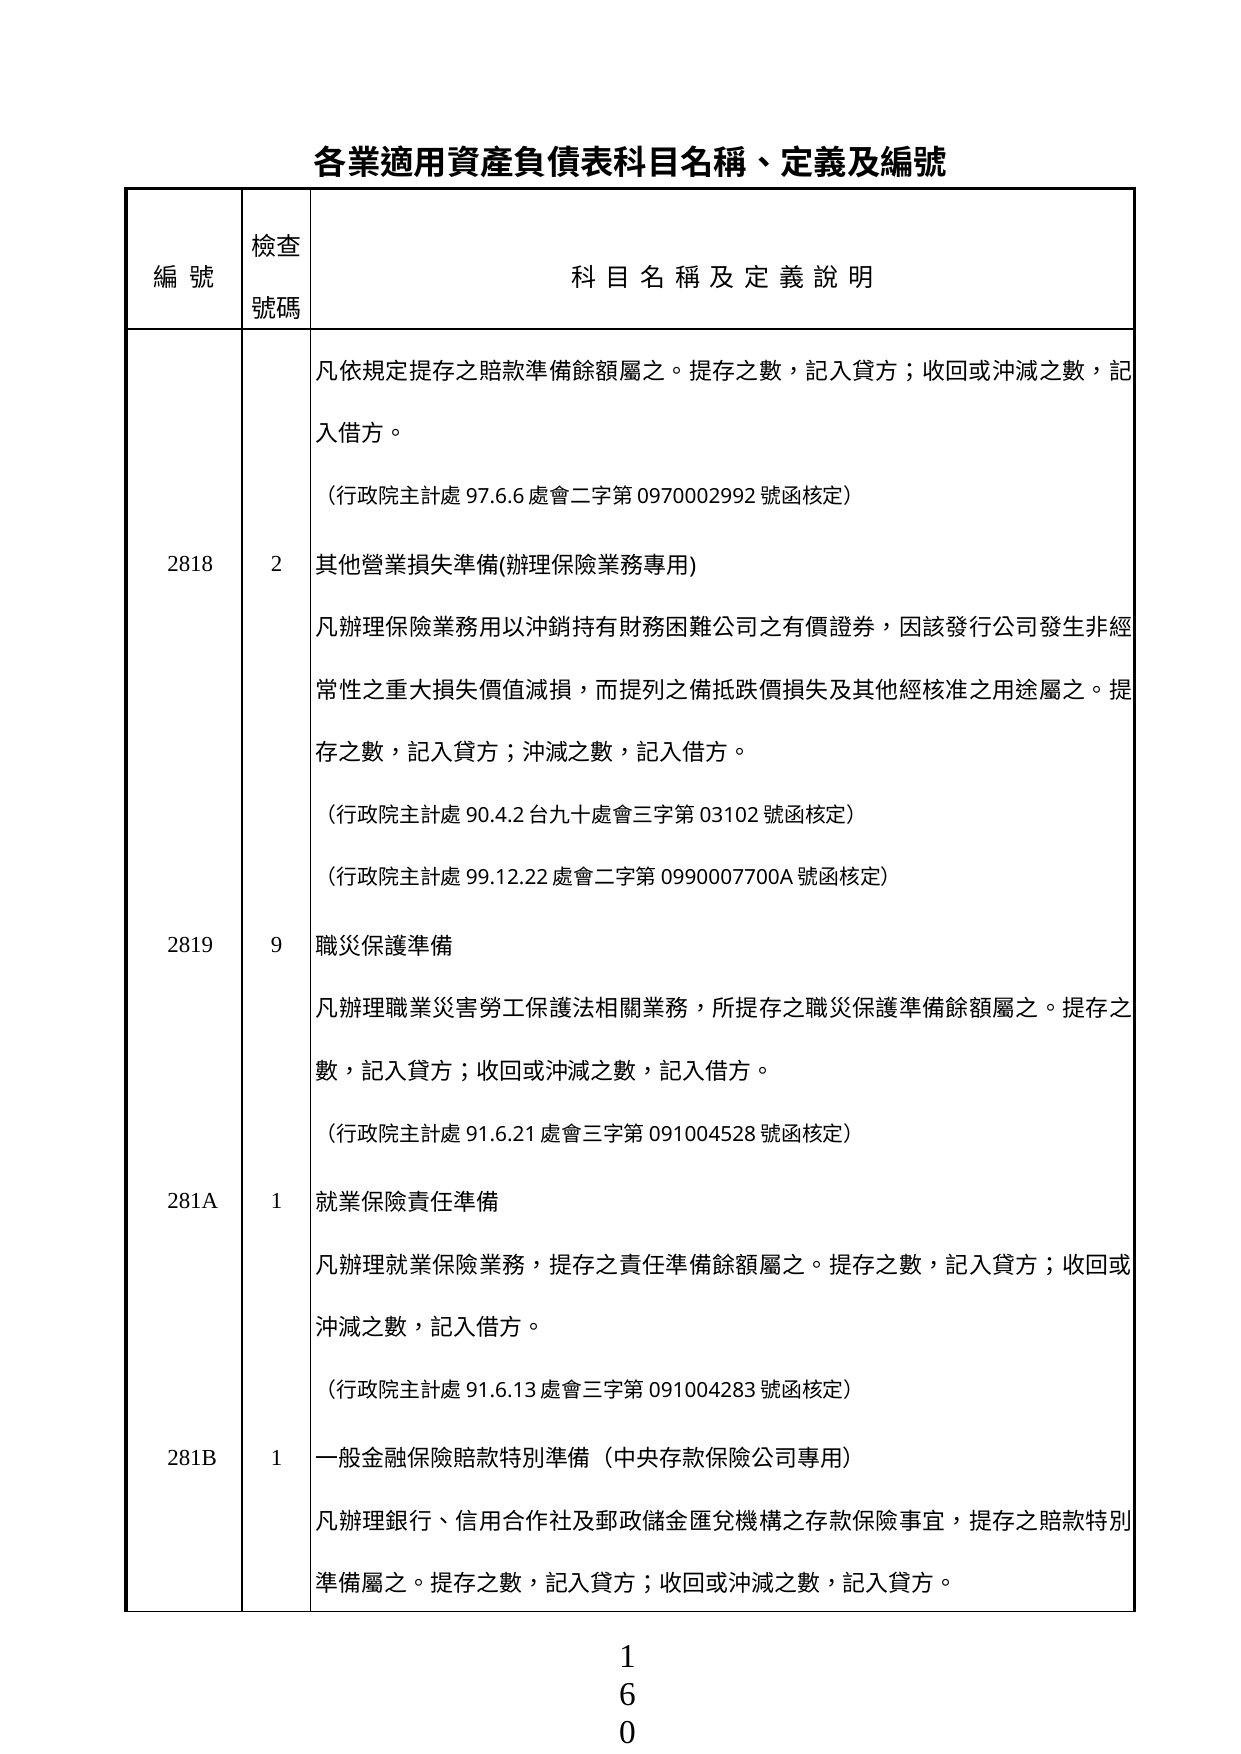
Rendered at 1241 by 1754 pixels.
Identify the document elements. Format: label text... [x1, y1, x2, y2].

table_cell 9 [243, 903, 310, 1159]
table_cell 281B [128, 1415, 241, 1611]
table_cell 一般金融保險賠款特別準備（中央存款保險公司專用） 凡辦理銀行、信用合作社及郵政儲金匯兌機構之存款保險事宜，提存之賠款特別準備屬之。提存之數，記入貸方；收回或沖減之數，記入貸方。 [311, 1415, 1133, 1611]
table_cell [243, 330, 310, 522]
table_cell 職災保護準備 凡辦理職業災害勞工保護法相關業務，所提存之職災保護準備餘額屬之。提存之數，記入貸方；收回或沖減之數，記入借方。 （行政院主計處91.6.21處會三字第091004528號函核定） [311, 903, 1133, 1159]
table_cell 2818 [128, 522, 241, 903]
table_cell [106, 522, 124, 903]
table_cell 1 [243, 1415, 310, 1611]
table_cell [106, 1159, 124, 1415]
table_cell [106, 1415, 124, 1611]
table_cell 2 [243, 522, 310, 903]
table_cell 2819 [128, 903, 241, 1159]
table_cell [106, 187, 124, 328]
table_cell [128, 330, 241, 522]
table_header [106, 112, 126, 187]
table_cell 編 號 [128, 190, 241, 328]
table_cell 科 目 名 稱 及 定 義 說 明 [311, 190, 1133, 328]
table_cell 281A [128, 1159, 241, 1415]
table_cell 其他營業損失準備(辦理保險業務專用) 凡辦理保險業務用以沖銷持有財務困難公司之有價證券，因該發行公司發生非經常性之重大損失價值減損，而提列之備抵跌價損失及其他經核准之用途屬之。提存之數，記入貸方；沖減之數，記入借方。 （行政院主計處90.4.2台九十處會三字第03102號函核定） （行政院主計處99.12.22處會二字第0990007700A號函核定） [311, 522, 1133, 903]
table_cell 就業保險責任準備 凡辦理就業保險業務，提存之責任準備餘額屬之。提存之數，記入貸方；收回或沖減之數，記入借方。 （行政院主計處91.6.13處會三字第091004283號函核定） [311, 1159, 1133, 1415]
table_cell 檢查號碼 [243, 190, 310, 328]
table_cell [106, 328, 124, 522]
table_cell [106, 903, 124, 1159]
table_cell 1 [243, 1159, 310, 1415]
table_header 各業適用資產負債表科目名稱、定義及編號 [126, 112, 1134, 187]
table_cell 凡依規定提存之賠款準備餘額屬之。提存之數，記入貸方；收回或沖減之數，記入借方。 （行政院主計處97.6.6處會二字第0970002992號函核定） [311, 330, 1133, 522]
